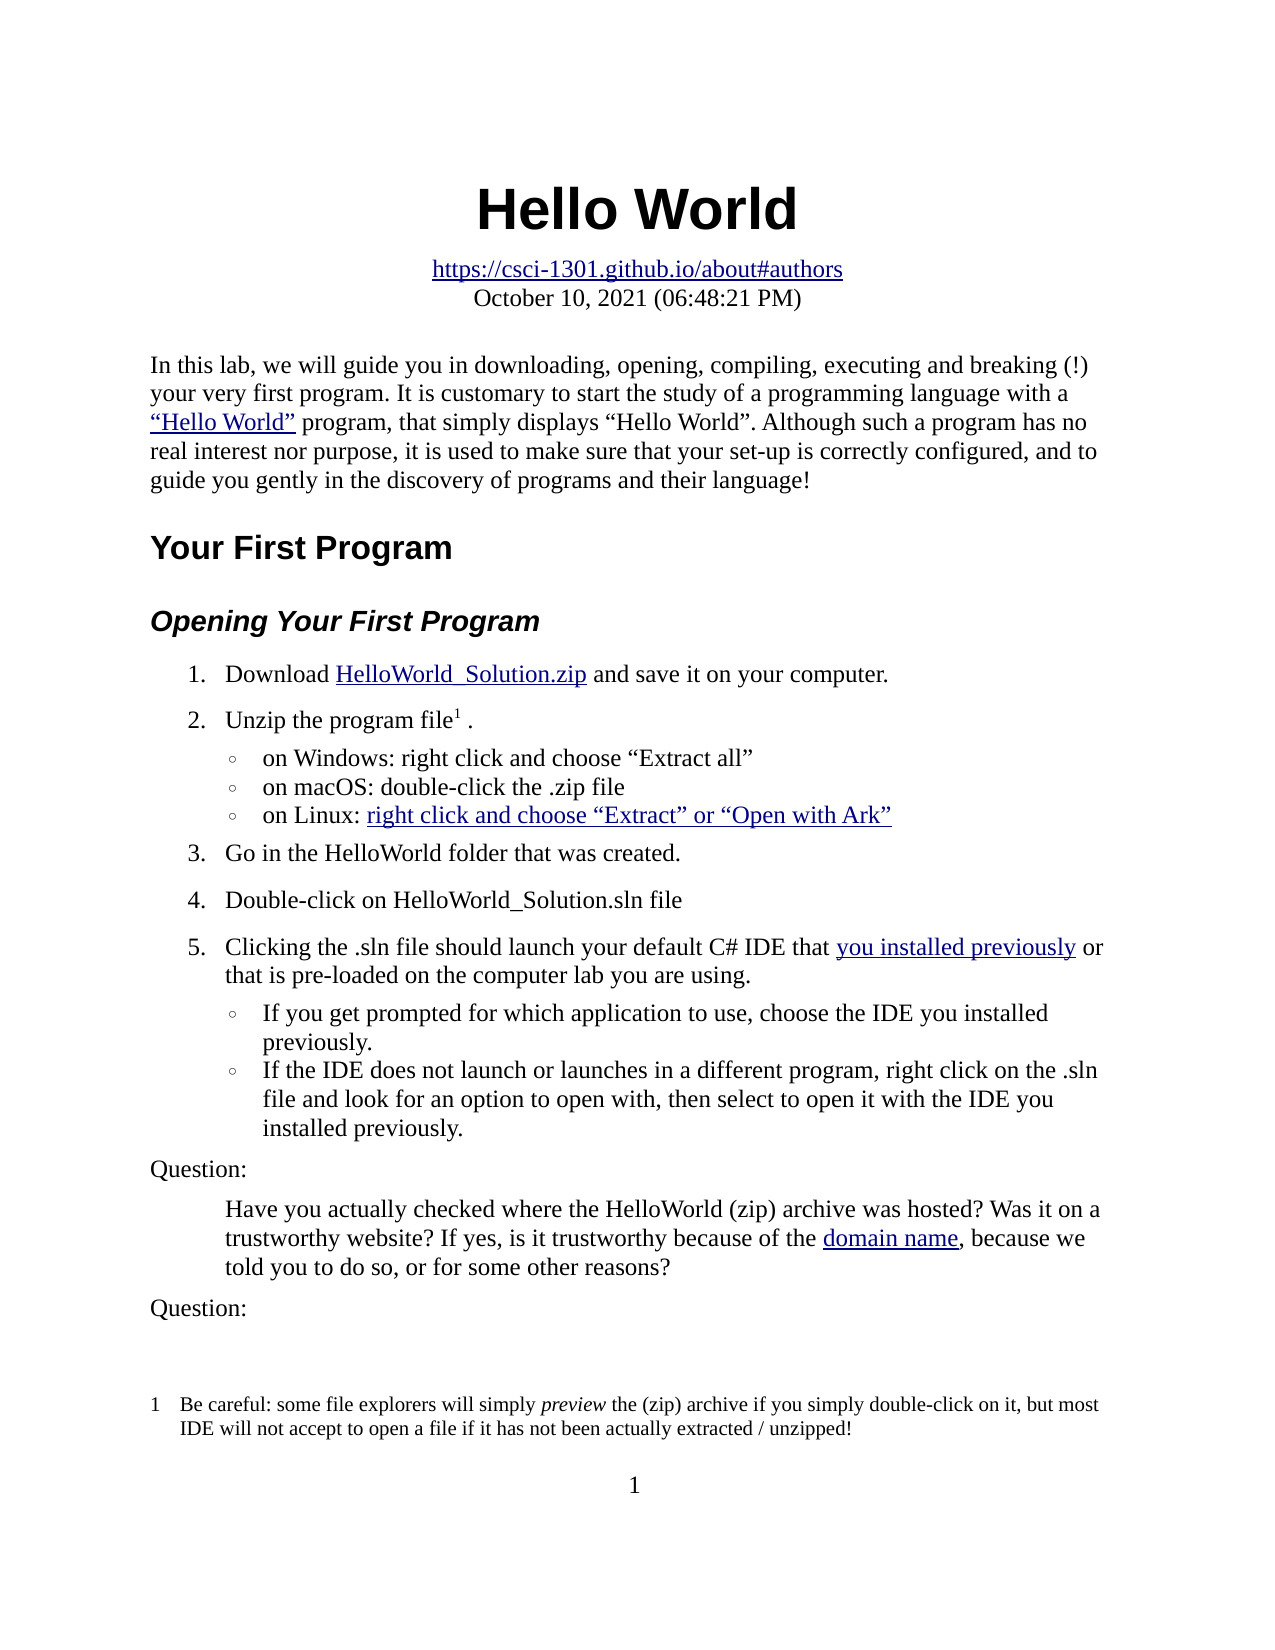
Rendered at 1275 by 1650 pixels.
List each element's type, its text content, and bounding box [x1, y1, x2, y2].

list Clicking the .sln file should launch your default C# IDE that you installed previously or that is pre-loaded on the computer lab you are using. [187, 932, 1125, 989]
text Question: [150, 1154, 1125, 1182]
list Go in the HelloWorld folder that was created. [187, 838, 1125, 867]
text https://csci-1301.github.io/about#authors [150, 254, 1125, 283]
text Have you actually checked where the HelloWorld (zip) archive was hosted? Was it on a trustworthy website? If yes, is it trustworthy because of the domain name, because we told you to do so, or for some other reasons? [225, 1194, 1125, 1281]
list Be careful: some file explorers will simply preview the (zip) archive if you simply double-click on it, but most IDE will not accept to open a file if it has not been actually extracted / unzipped! [150, 1392, 1125, 1440]
list Unzip the program file . [187, 705, 1125, 734]
subtitle Opening Your First Program [150, 604, 1125, 637]
text In this lab, we will guide you in downloading, opening, compiling, executing and breaking (!) your very first program. It is customary to start the study of a programming language with a “Hello World” program, that simply displays “Hello World”. Although such a program has no real interest nor purpose, it is used to make sure that your set-up is correctly configured, and to guide you gently in the discovery of programs and their language! [150, 350, 1125, 493]
subtitle Your First Program [150, 527, 1125, 566]
list on Windows: right click and choose “Extract all” [225, 743, 1125, 772]
list on macOS: double-click the .zip file [225, 772, 1125, 801]
list If you get prompted for which application to use, choose the IDE you installed previously. [225, 998, 1125, 1056]
text Question: [150, 1293, 1125, 1321]
list If the IDE does not launch or launches in a different program, right click on the .sln file and look for an option to open with, then select to open it with the IDE you installed previously. [225, 1056, 1125, 1142]
text October 10, 2021 (06:48:21 PM) [150, 283, 1125, 312]
list Double-click on HelloWorld_Solution.sln file [187, 885, 1125, 914]
list on Linux: right click and choose “Extract” or “Open with Ark” [225, 801, 1125, 829]
list Download HelloWorld_Solution.zip and save it on your computer. [187, 659, 1125, 687]
title Hello World [150, 175, 1125, 242]
